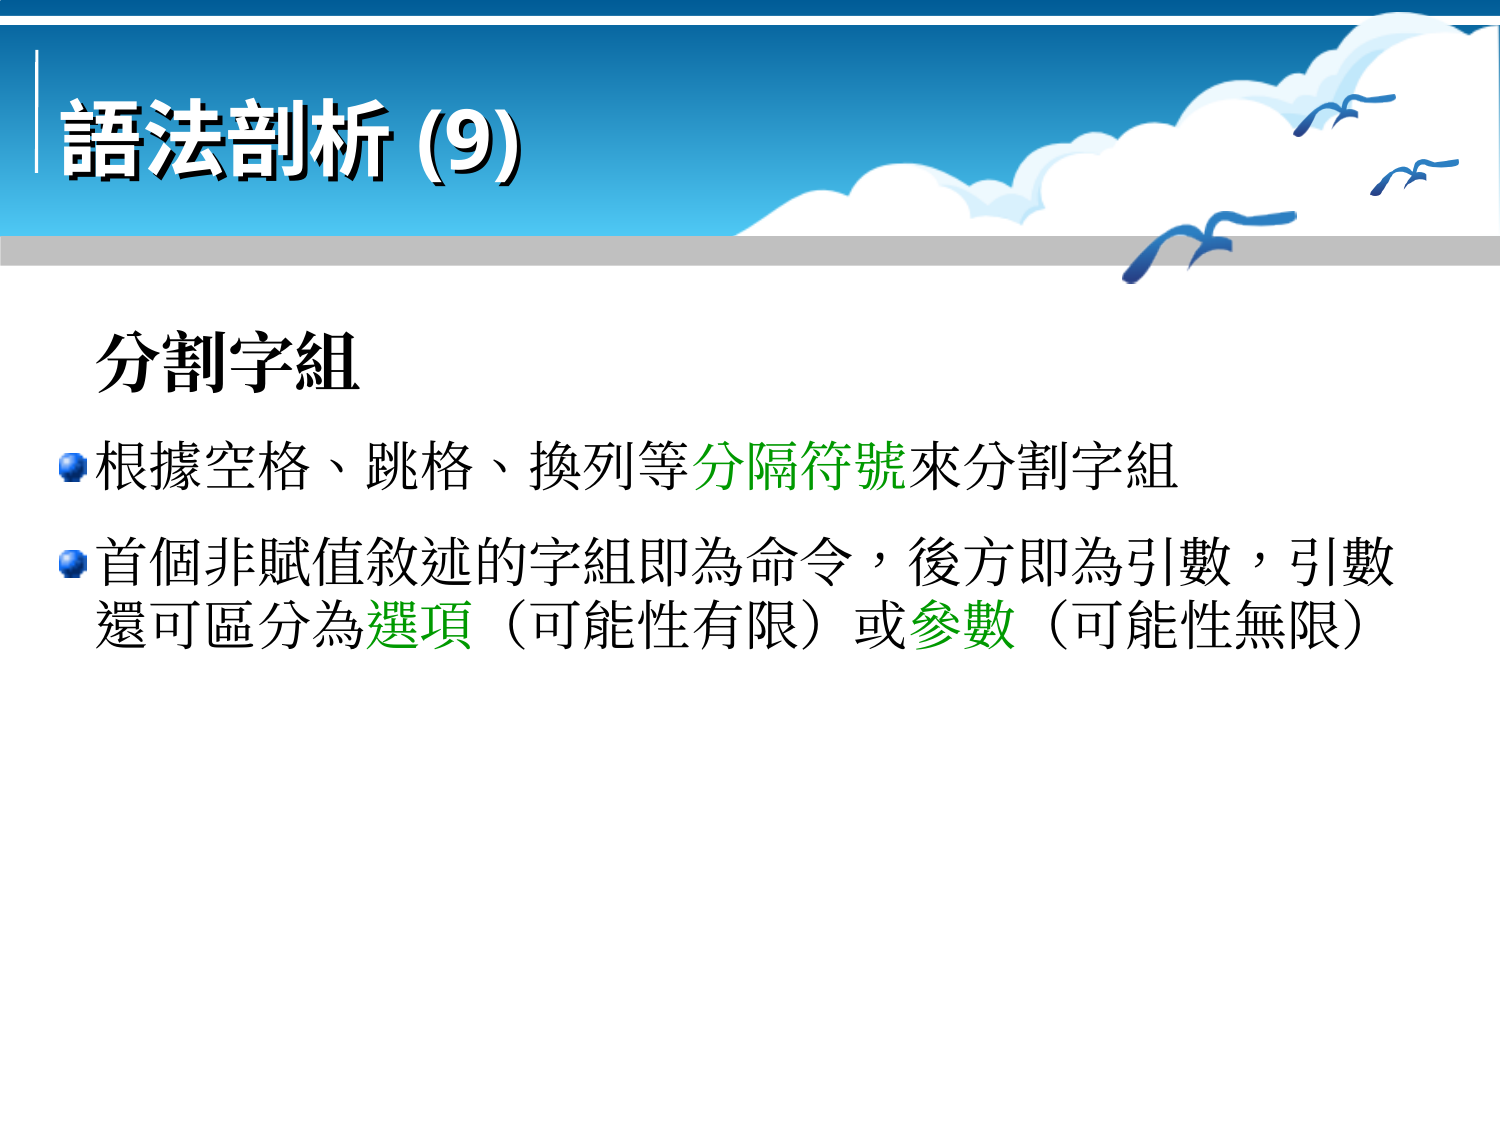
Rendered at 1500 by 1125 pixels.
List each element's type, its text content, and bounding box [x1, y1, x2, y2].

title 語法剖析(9) [59, 86, 1465, 186]
list 分割字組 根據空格、跳格、換列等分隔符號來分割字組 首個非賦值敘述的字組即為命令，後方即為引數，引數還可區分為選項（可能性有限）或參數（可能性無限） [59, 324, 1441, 1042]
picture [730, 12, 1500, 284]
